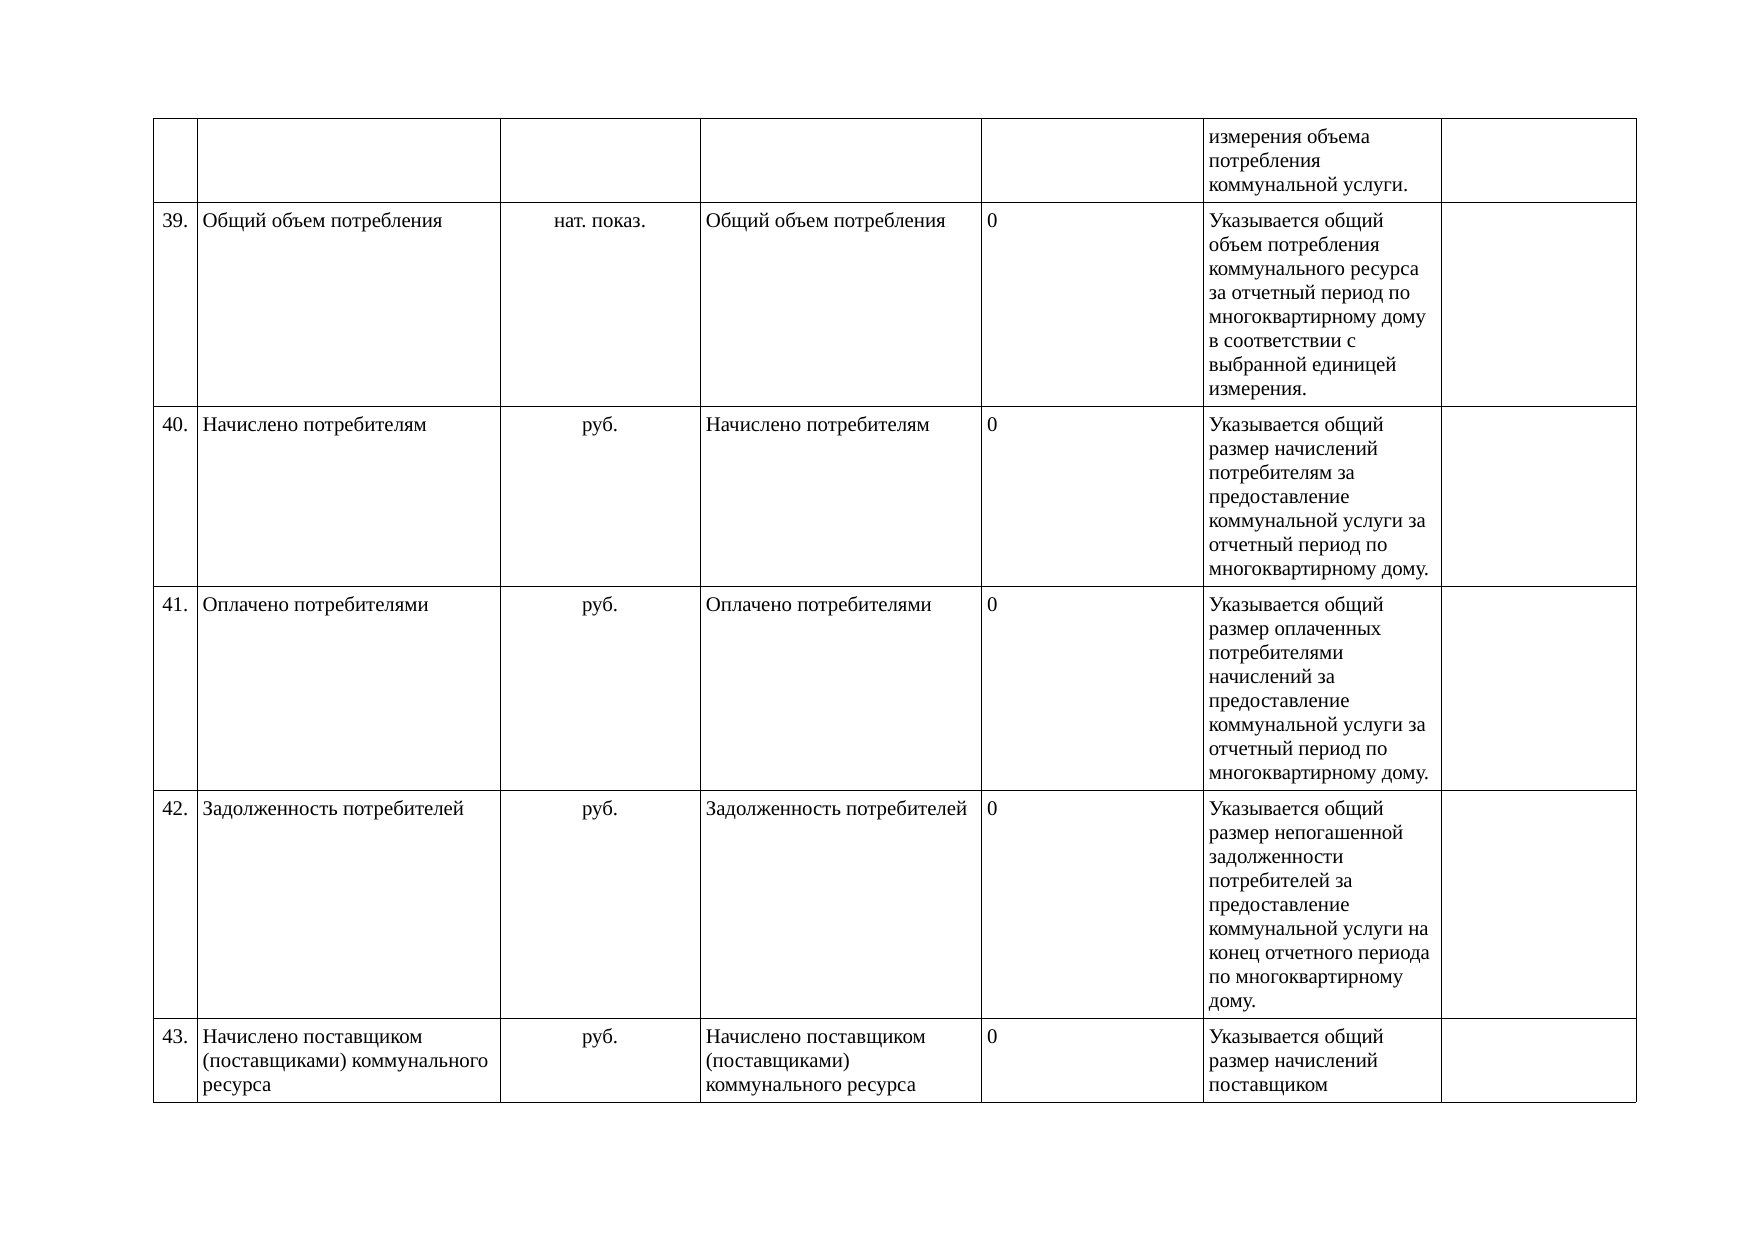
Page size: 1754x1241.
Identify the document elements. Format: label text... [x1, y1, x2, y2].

table_cell 42. [154, 791, 197, 1018]
table_cell 0 [982, 203, 1203, 406]
table_cell [1442, 203, 1636, 406]
table_cell Оплачено потребителями [198, 587, 500, 790]
table_cell Общий объем потребления [701, 203, 981, 406]
table_cell Задолженность потребителей [701, 791, 981, 1018]
table_cell Указывается общий размер начислений поставщиком [1204, 1019, 1441, 1102]
table_cell Оплачено потребителями [701, 587, 981, 790]
table_cell Общий объем потребления [198, 203, 500, 406]
table_cell руб. [501, 587, 700, 790]
table_cell Начислено поставщиком (поставщиками) коммунального ресурса [198, 1019, 500, 1102]
table_cell [1442, 119, 1636, 202]
table_cell 41. [154, 587, 197, 790]
table_cell Начислено потребителям [198, 407, 500, 586]
table_cell Указывается общий размер оплаченных потребителями начислений за предоставление коммунальной услуги за отчетный период по многоквартирному дому. [1204, 587, 1441, 790]
table_cell [1442, 1019, 1636, 1102]
table_cell нат. показ. [501, 203, 700, 406]
table_cell руб. [501, 791, 700, 1018]
table_cell измерения объема потребления коммунальной услуги. [1204, 119, 1441, 202]
table_cell Указывается общий объем потребления коммунального ресурса за отчетный период по многоквартирному дому в соответствии с выбранной единицей измерения. [1204, 203, 1441, 406]
table_cell 40. [154, 407, 197, 586]
table_cell [198, 119, 500, 202]
table_cell 39. [154, 203, 197, 406]
table_cell - [501, 119, 700, 202]
table_cell [1442, 791, 1636, 1018]
table_cell 0 [982, 1019, 1203, 1102]
table_cell 43. [154, 1019, 197, 1102]
table_cell Начислено поставщиком (поставщиками) коммунального ресурса [701, 1019, 981, 1102]
table_cell руб. [501, 1019, 700, 1102]
table_cell руб. [501, 407, 700, 586]
table_cell Указывается общий размер непогашенной задолженности потребителей за предоставление коммунальной услуги на конец отчетного периода по многоквартирному дому. [1204, 791, 1441, 1018]
table_cell Указывается общий размер начислений потребителям за предоставление коммунальной услуги за отчетный период по многоквартирному дому. [1204, 407, 1441, 586]
table_cell [1442, 407, 1636, 586]
table_cell Начислено потребителям [701, 407, 981, 586]
table_cell [701, 119, 981, 202]
table_cell 0 [982, 587, 1203, 790]
table_cell [982, 119, 1203, 202]
table_cell [154, 119, 197, 202]
table_cell [1442, 587, 1636, 790]
table_cell Задолженность потребителей [198, 791, 500, 1018]
table_cell 0 [982, 407, 1203, 586]
table_cell 0 [982, 791, 1203, 1018]
